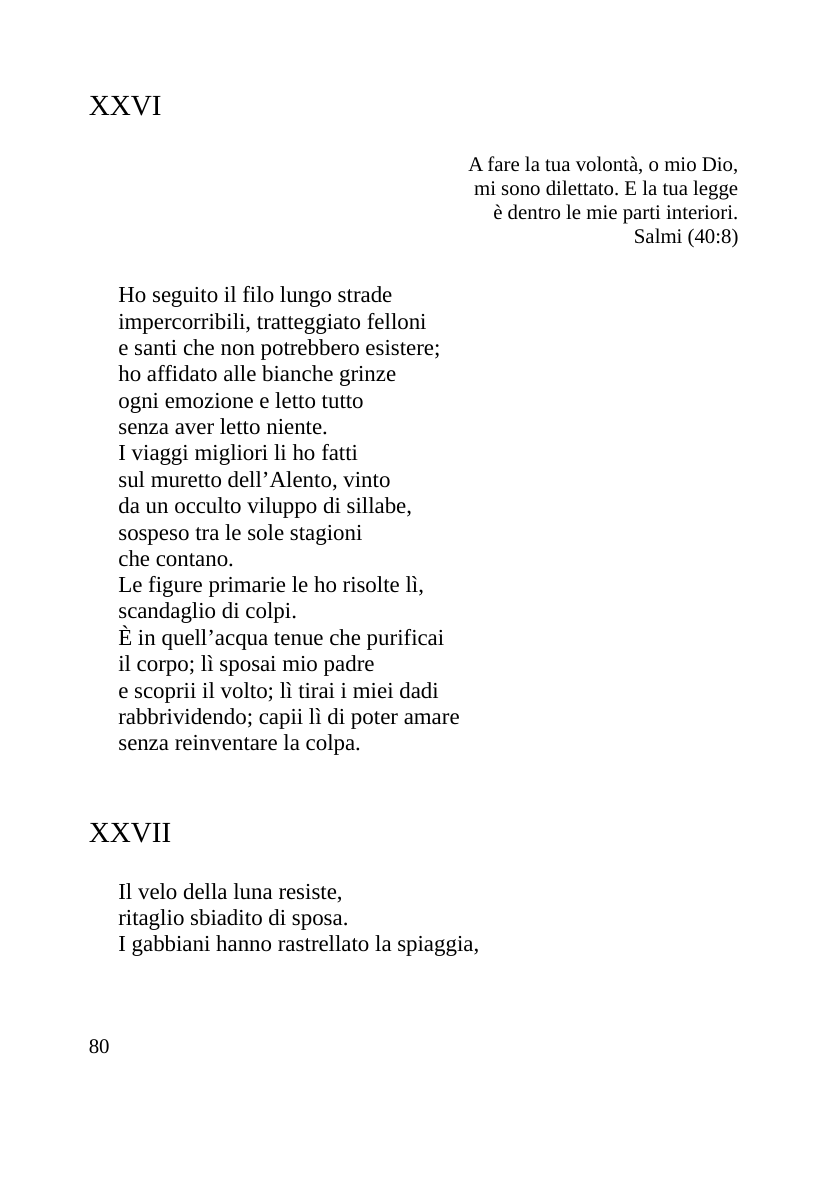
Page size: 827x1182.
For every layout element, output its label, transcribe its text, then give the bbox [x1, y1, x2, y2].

text Salmi (40:8) [88, 224, 738, 248]
text e santi che non potrebbero esistere; [88, 334, 738, 360]
text mi sono dilettato. E la tua legge [88, 176, 738, 200]
text sospeso tra le sole stagioni [88, 518, 738, 545]
text XXVI [88, 88, 738, 122]
text Le figure primarie le ho risolte lì, [88, 571, 738, 598]
text senza aver letto niente. [88, 413, 738, 439]
text senza reinventare la colpa. [88, 729, 738, 756]
text scandaglio di colpi. [88, 598, 738, 624]
text ho affidato alle bianche grinze [88, 360, 738, 387]
text ogni emozione e letto tutto [88, 387, 738, 413]
text A fare la tua volontà, o mio Dio, [88, 152, 738, 176]
text È in quell’acqua tenue che purificai [88, 624, 738, 650]
text impercorribili, tratteggiato felloni [88, 308, 738, 334]
text Ho seguito il filo lungo strade [88, 281, 738, 308]
text è dentro le mie parti interiori. [88, 200, 738, 224]
text che contano. [88, 545, 738, 571]
text I gabbiani hanno rastrellato la spiaggia, [88, 931, 738, 957]
text I viaggi migliori li ho fatti [88, 439, 738, 466]
text XXVII [88, 815, 738, 848]
text rabbrividendo; capii lì di poter amare [88, 703, 738, 729]
text Il velo della luna resiste, [88, 878, 738, 904]
text ritaglio sbiadito di sposa. [88, 904, 738, 931]
text sul muretto dell’Alento, vinto [88, 466, 738, 492]
text il corpo; lì sposai mio padre [88, 650, 738, 677]
text da un occulto viluppo di sillabe, [88, 492, 738, 518]
text e scoprii il volto; lì tirai i miei dadi [88, 677, 738, 703]
